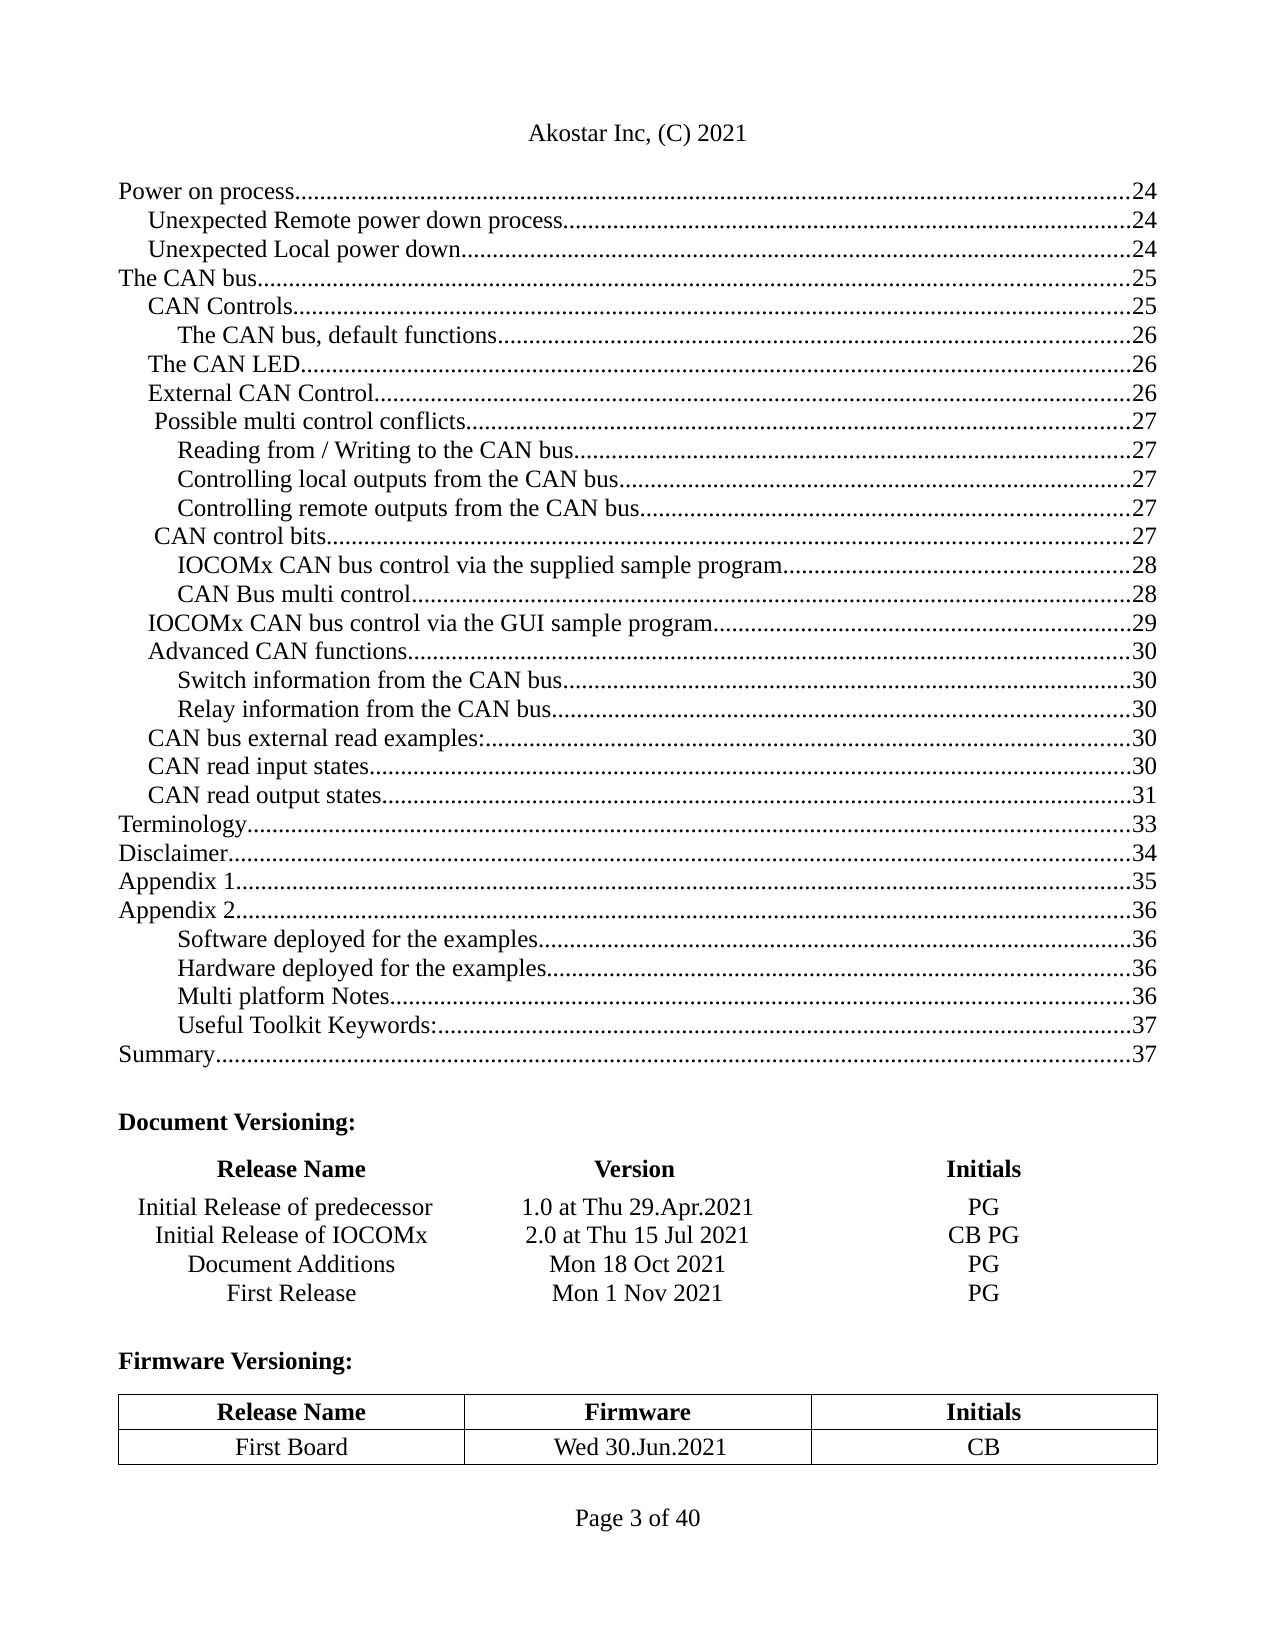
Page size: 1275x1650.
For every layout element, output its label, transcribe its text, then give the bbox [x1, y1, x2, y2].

table_cell Mon 1 Nov 2021 [464, 1278, 811, 1307]
text Controlling remote outputs from the CAN bus 27 [177, 493, 1157, 521]
text Terminology 33 [118, 809, 1157, 838]
text Controlling local outputs from the CAN bus 27 [177, 464, 1157, 493]
table_header Initials [811, 1155, 1157, 1192]
table_cell Initial Release of IOCOMx [118, 1220, 464, 1249]
text CAN Bus multi control 28 [177, 579, 1157, 608]
text CAN bus external read examples: 30 [148, 723, 1157, 751]
text Multi platform Notes. 36 [177, 981, 1157, 1010]
text CAN read input states 30 [148, 751, 1157, 780]
text CAN control bits 27 [148, 521, 1157, 550]
text Possible multi control conflicts 27 [148, 406, 1157, 435]
table_cell CB PG [811, 1220, 1157, 1249]
text The CAN bus, default functions 26 [177, 320, 1157, 349]
table_cell Document Additions [118, 1249, 464, 1278]
table_header Version [464, 1155, 811, 1192]
table_header Release Name [118, 1155, 464, 1192]
text Hardware deployed for the examples 36 [177, 953, 1157, 981]
text IOCOMx CAN bus control via the GUI sample program 29 [148, 608, 1157, 636]
text Reading from / Writing to the CAN bus 27 [177, 435, 1157, 464]
text Disclaimer 34 [118, 838, 1157, 866]
text CAN Controls 25 [148, 291, 1157, 320]
table_cell 1.0 at Thu 29.Apr.2021 [464, 1192, 811, 1220]
table_cell PG [811, 1249, 1157, 1278]
text The CAN bus 25 [118, 263, 1157, 291]
table_cell Initial Release of predecessor [118, 1192, 464, 1220]
table_header Release Name [119, 1395, 464, 1428]
text Firmware Versioning: [118, 1346, 1157, 1375]
text Summary 37 [118, 1039, 1157, 1068]
table_cell PG [811, 1192, 1157, 1220]
text Document Versioning: [118, 1107, 1157, 1136]
text The CAN LED 26 [148, 349, 1157, 378]
table_cell CB [812, 1430, 1157, 1463]
table_cell Wed 30.Jun.2021 [465, 1430, 811, 1463]
table_cell 2.0 at Thu 15 Jul 2021 [464, 1220, 811, 1249]
table_cell First Board [119, 1430, 464, 1463]
text Switch information from the CAN bus 30 [177, 665, 1157, 694]
text Appendix 2 36 [118, 895, 1157, 924]
text Appendix 1 35 [118, 866, 1157, 895]
text Power on process 24 [118, 176, 1157, 205]
text Software deployed for the examples 36 [177, 924, 1157, 953]
table_cell PG [811, 1278, 1157, 1307]
text Unexpected Remote power down process 24 [148, 205, 1157, 234]
text IOCOMx CAN bus control via the supplied sample program 28 [177, 550, 1157, 579]
table_cell Mon 18 Oct 2021 [464, 1249, 811, 1278]
table_header Firmware [465, 1395, 811, 1428]
text Unexpected Local power down 24 [148, 234, 1157, 263]
table_header Initials [812, 1395, 1157, 1428]
table_cell First Release [118, 1278, 464, 1307]
text External CAN Control 26 [148, 378, 1157, 406]
text Advanced CAN functions 30 [148, 636, 1157, 665]
text CAN read output states 31 [148, 780, 1157, 809]
text Relay information from the CAN bus 30 [177, 694, 1157, 723]
text Useful Toolkit Keywords: 37 [177, 1010, 1157, 1039]
